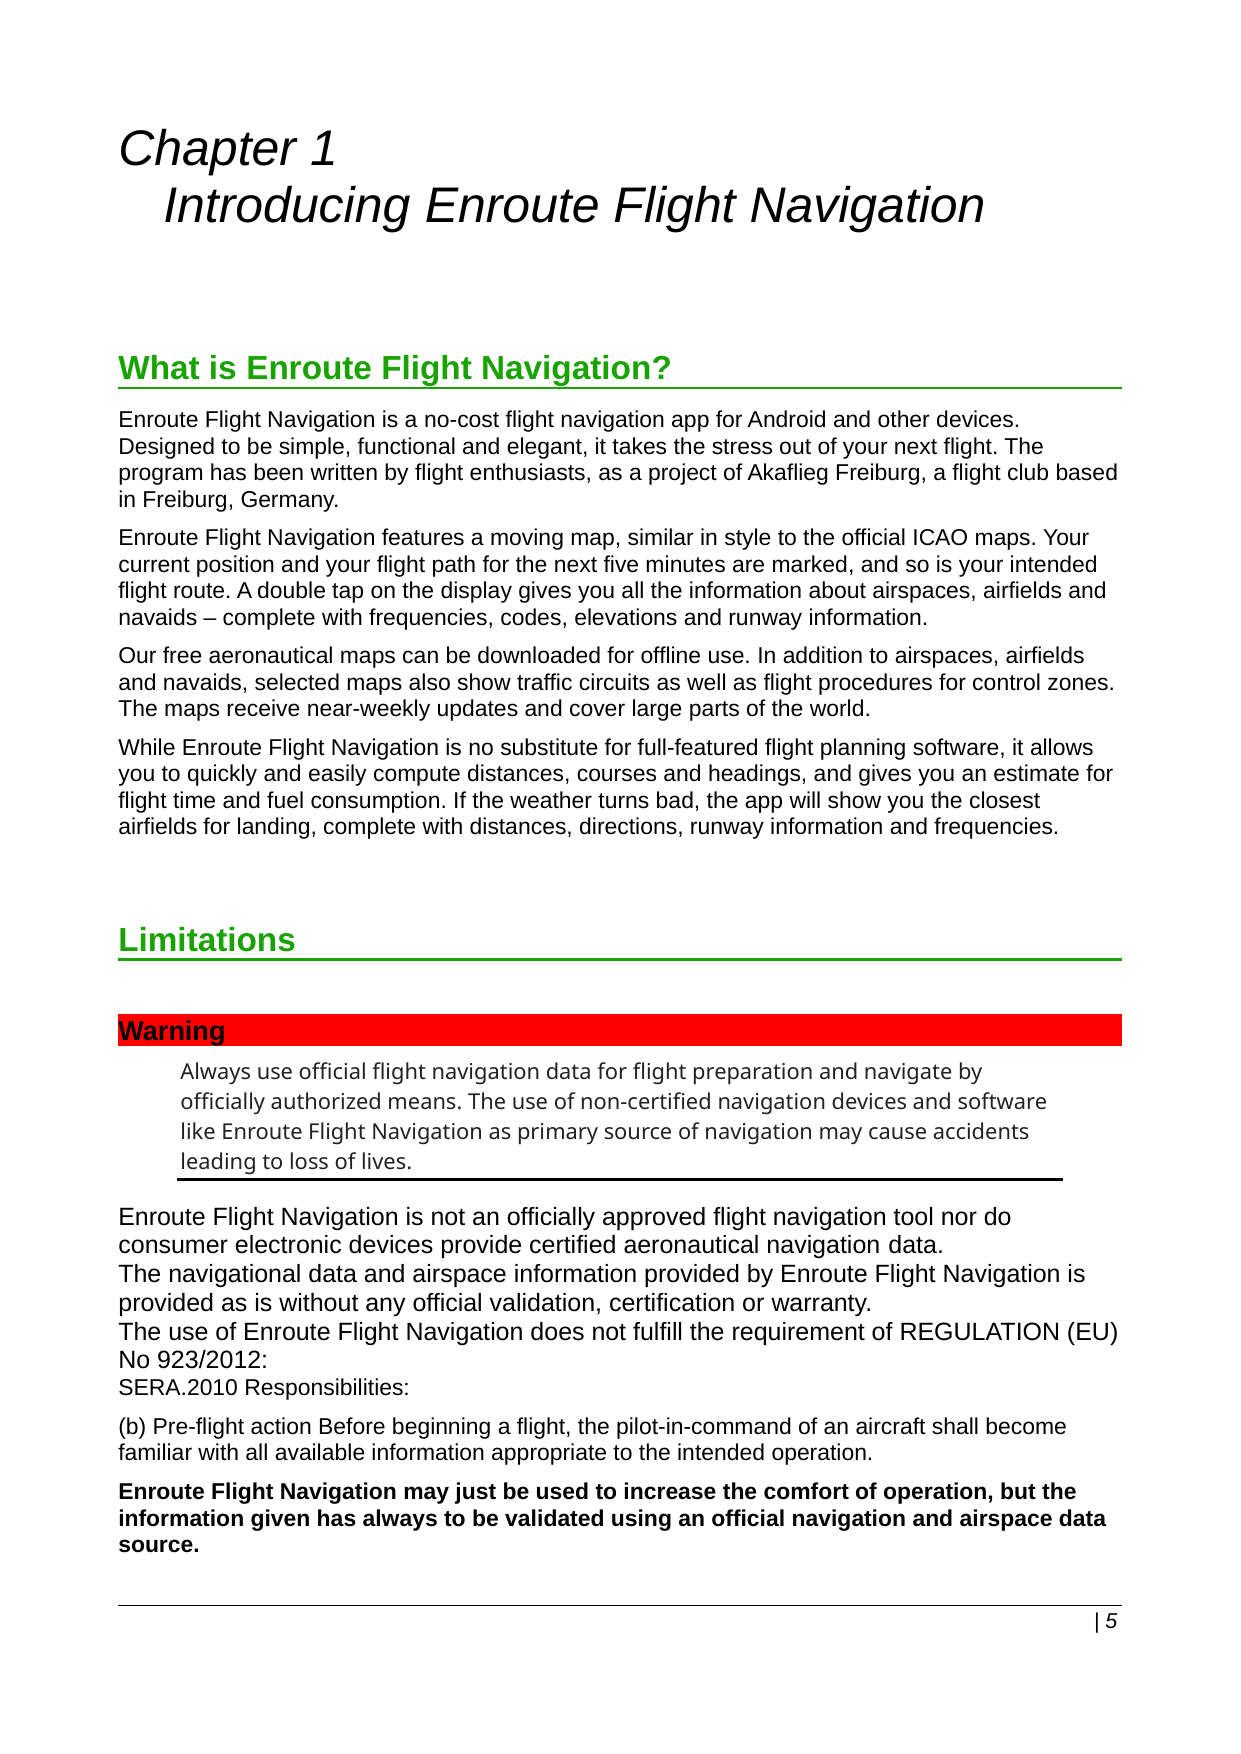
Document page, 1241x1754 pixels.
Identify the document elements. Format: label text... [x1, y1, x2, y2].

subtitle Limitations [118, 920, 1122, 958]
subtitle While Enroute Flight Navigation is no substitute for full-featured flight planning software, it allows you to quickly and easily compute distances, courses and headings, and gives you an estimate for flight time and fuel consumption. If the weather turns bad, the app will show you the closest airfields for landing, complete with distances, directions, runway information and frequencies. [118, 734, 1122, 839]
subtitle SERA.2010 Responsibilities: [118, 1374, 1122, 1401]
text The use of Enroute Flight Navigation does not fulfill the requirement of REGULATION (EU) No 923/2012: [118, 1317, 1122, 1374]
text Always use official flight navigation data for flight preparation and navigate by officially authorized means. The use of non-certified navigation devices and software like Enroute Flight Navigation as primary source of navigation may cause accidents leading to loss of lives. [177, 1053, 1063, 1178]
subtitle Enroute Flight Navigation is a no-cost flight navigation app for Android and other devices. Designed to be simple, functional and elegant, it takes the stress out of your next flight. The program has been written by flight enthusiasts, as a project of Akaflieg Freiburg, a flight club based in Freiburg, Germany. [118, 406, 1122, 512]
subtitle Warning [118, 1014, 1122, 1046]
subtitle What is Enroute Flight Navigation? [118, 348, 1122, 387]
text The navigational data and airspace information provided by Enroute Flight Navigation is provided as is without any official validation, certification or warranty. [118, 1259, 1122, 1317]
subtitle Chapter 1 Introducing Enroute Flight Navigation [118, 118, 1122, 233]
subtitle Our free aeronautical maps can be downloaded for offline use. In addition to airspaces, airfields and navaids, selected maps also show traffic circuits as well as flight procedures for control zones. The maps receive near-weekly updates and cover large parts of the world. [118, 642, 1122, 721]
subtitle (b) Pre-flight action Before beginning a flight, the pilot-in-command of an aircraft shall become familiar with all available information appropriate to the intended operation. [118, 1413, 1122, 1466]
subtitle Enroute Flight Navigation features a moving map, similar in style to the official ICAO maps. Your current position and your flight path for the next five minutes are marked, and so is your intended flight route. A double tap on the display gives you all the information about airspaces, airfields and navaids – complete with frequencies, codes, elevations and runway information. [118, 524, 1122, 630]
text Enroute Flight Navigation is not an officially approved flight navigation tool nor do consumer electronic devices provide certified aeronautical navigation data. [118, 1202, 1122, 1259]
subtitle Enroute Flight Navigation may just be used to increase the comfort of operation, but the information given has always to be validated using an official navigation and airspace data source. [118, 1478, 1122, 1557]
